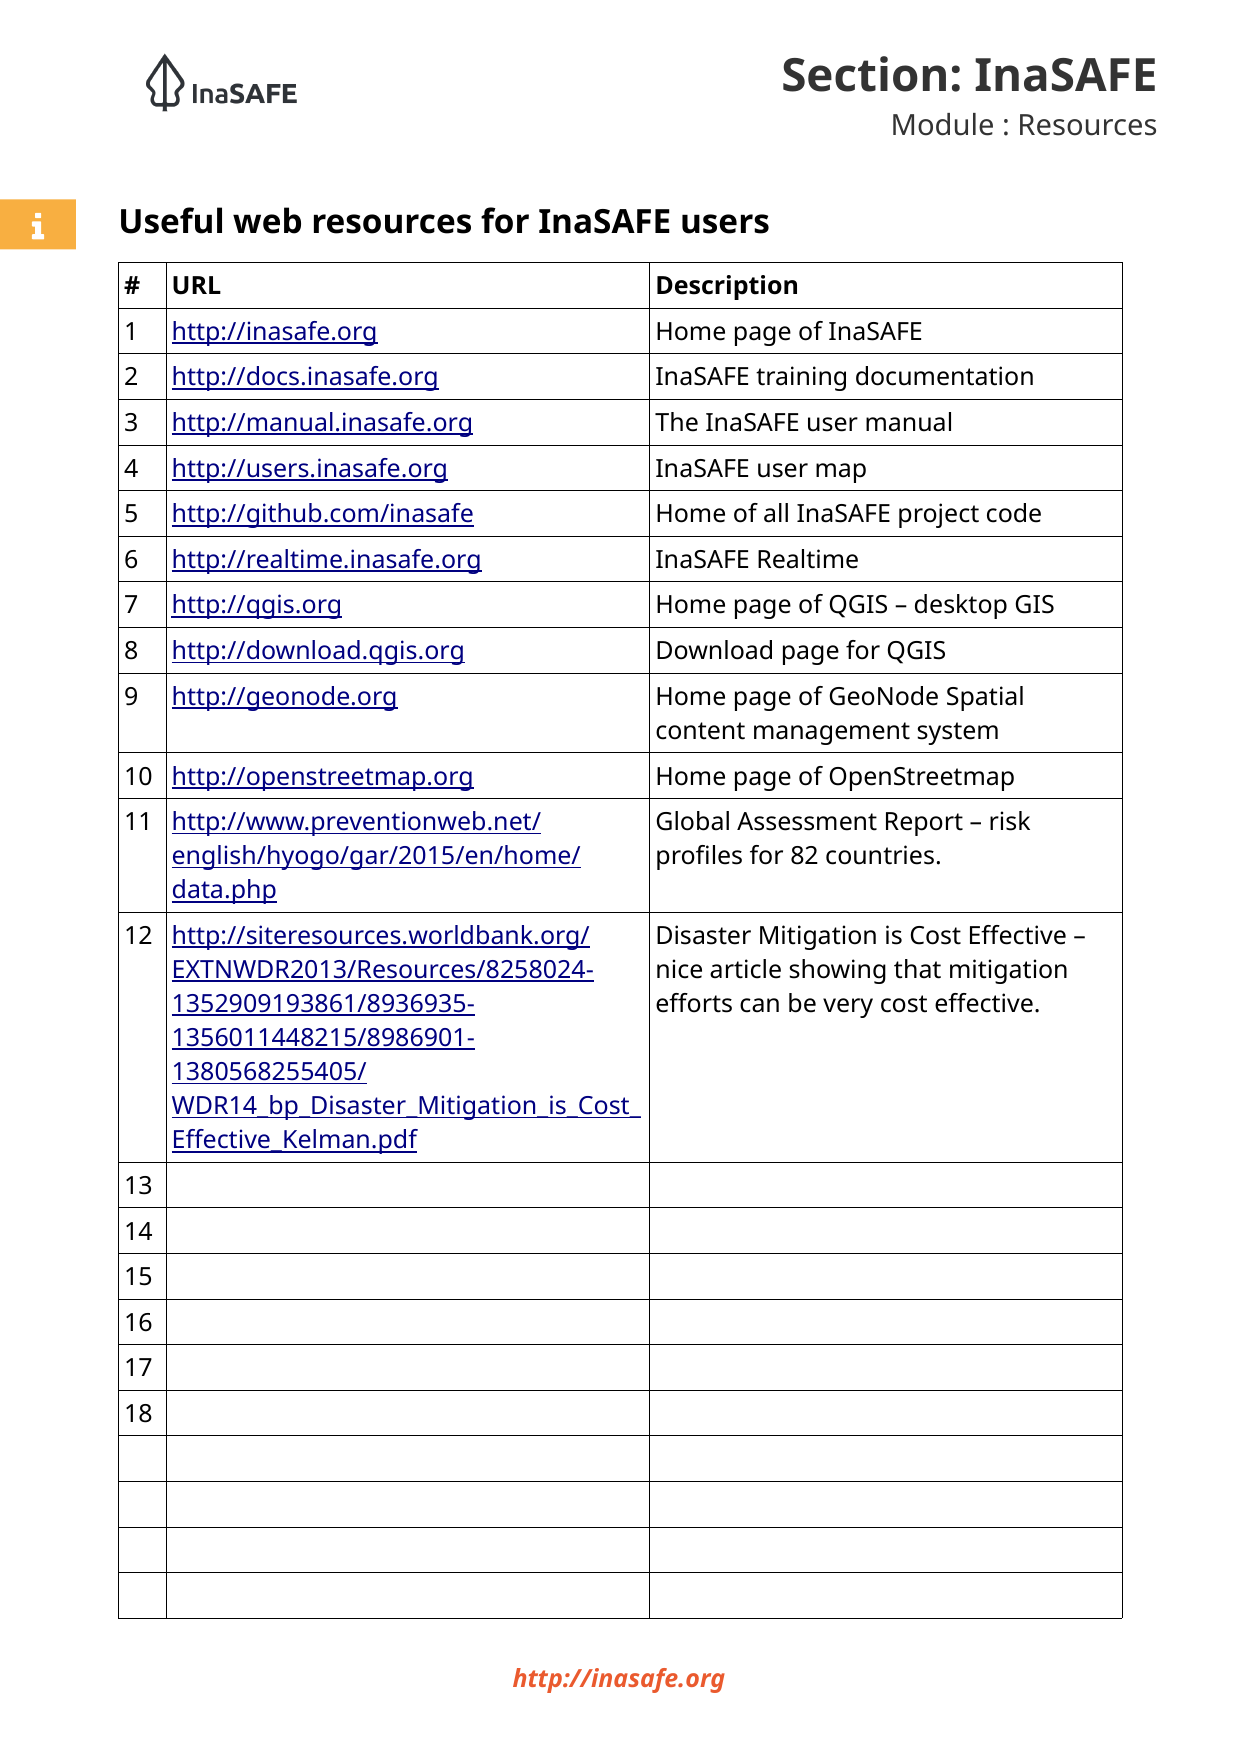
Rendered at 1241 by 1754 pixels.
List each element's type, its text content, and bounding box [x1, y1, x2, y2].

table_cell http://realtime.inasafe.org [167, 537, 649, 581]
table_cell [650, 1528, 1122, 1572]
table_cell 16 [119, 1300, 166, 1344]
table_cell http://users.inasafe.org [167, 446, 649, 490]
table_cell [650, 1163, 1122, 1207]
table_cell [650, 1345, 1122, 1390]
table_cell [167, 1254, 649, 1298]
table_cell Home page of InaSAFE [650, 309, 1122, 353]
table_cell InaSAFE user map [650, 446, 1122, 490]
table_cell [119, 1528, 166, 1572]
table_cell 12 [119, 913, 166, 1162]
table_cell [167, 1163, 649, 1207]
table_cell Home of all InaSAFE project code [650, 491, 1122, 536]
table_cell The InaSAFE user manual [650, 400, 1122, 444]
table_cell [167, 1482, 649, 1527]
table_cell [650, 1573, 1122, 1618]
table_cell 10 [119, 753, 166, 798]
table_cell http://geonode.org [167, 674, 649, 752]
table_cell 4 [119, 446, 166, 490]
table_cell http://inasafe.org [167, 309, 649, 353]
table_cell 15 [119, 1254, 166, 1298]
table_cell [167, 1528, 649, 1572]
subtitle Useful web resources for InaSAFE users [118, 198, 1122, 243]
table_cell http://download.qgis.org [167, 628, 649, 673]
table_cell 11 [119, 799, 166, 912]
table_cell [119, 1482, 166, 1527]
table_cell 2 [119, 354, 166, 399]
table_cell [167, 1345, 649, 1390]
table_cell [650, 1391, 1122, 1435]
picture [126, 35, 322, 131]
table_cell 14 [119, 1208, 166, 1253]
table_cell 9 [119, 674, 166, 752]
table_cell http://github.com/inasafe [167, 491, 649, 536]
table_cell [650, 1208, 1122, 1253]
table_cell InaSAFE training documentation [650, 354, 1122, 399]
table_cell 5 [119, 491, 166, 536]
table_cell [167, 1208, 649, 1253]
table_cell Download page for QGIS [650, 628, 1122, 673]
table_cell [650, 1300, 1122, 1344]
table_cell 13 [119, 1163, 166, 1207]
table_cell Home page of GeoNode Spatial content management system [650, 674, 1122, 752]
table_cell [650, 1482, 1122, 1527]
table_cell [167, 1573, 649, 1618]
table_cell [650, 1436, 1122, 1481]
table_cell Global Assessment Report – risk profiles for 82 countries. [650, 799, 1122, 912]
table_cell http://siteresources.worldbank.org/EXTNWDR2013/Resources/8258024-1352909193861/8936935-1356011448215/8986901-1380568255405/WDR14_bp_Disaster_Mitigation_is_Cost_Effective_Kelman.pdf [167, 913, 649, 1162]
table_cell 7 [119, 582, 166, 627]
table_cell [167, 1391, 649, 1435]
table_cell [650, 1254, 1122, 1298]
table_cell 1 [119, 309, 166, 353]
table_cell http://www.preventionweb.net/english/hyogo/gar/2015/en/home/data.php [167, 799, 649, 912]
table_cell http://manual.inasafe.org [167, 400, 649, 444]
table_cell [119, 1573, 166, 1618]
table_cell Home page of OpenStreetmap [650, 753, 1122, 798]
table_cell InaSAFE Realtime [650, 537, 1122, 581]
table_cell 8 [119, 628, 166, 673]
table_cell 6 [119, 537, 166, 581]
table_header # [119, 263, 166, 308]
table_header Description [650, 263, 1122, 308]
table_cell 17 [119, 1345, 166, 1390]
table_cell http://qgis.org [167, 582, 649, 627]
table_cell 3 [119, 400, 166, 444]
table_cell Disaster Mitigation is Cost Effective – nice article showing that mitigation efforts can be very cost effective. [650, 913, 1122, 1162]
table_cell [167, 1436, 649, 1481]
table_cell [119, 1436, 166, 1481]
table_header URL [167, 263, 649, 308]
table_cell http://openstreetmap.org [167, 753, 649, 798]
table_cell http://docs.inasafe.org [167, 354, 649, 399]
table_cell 18 [119, 1391, 166, 1435]
table_cell Home page of QGIS – desktop GIS [650, 582, 1122, 627]
table_cell [167, 1300, 649, 1344]
